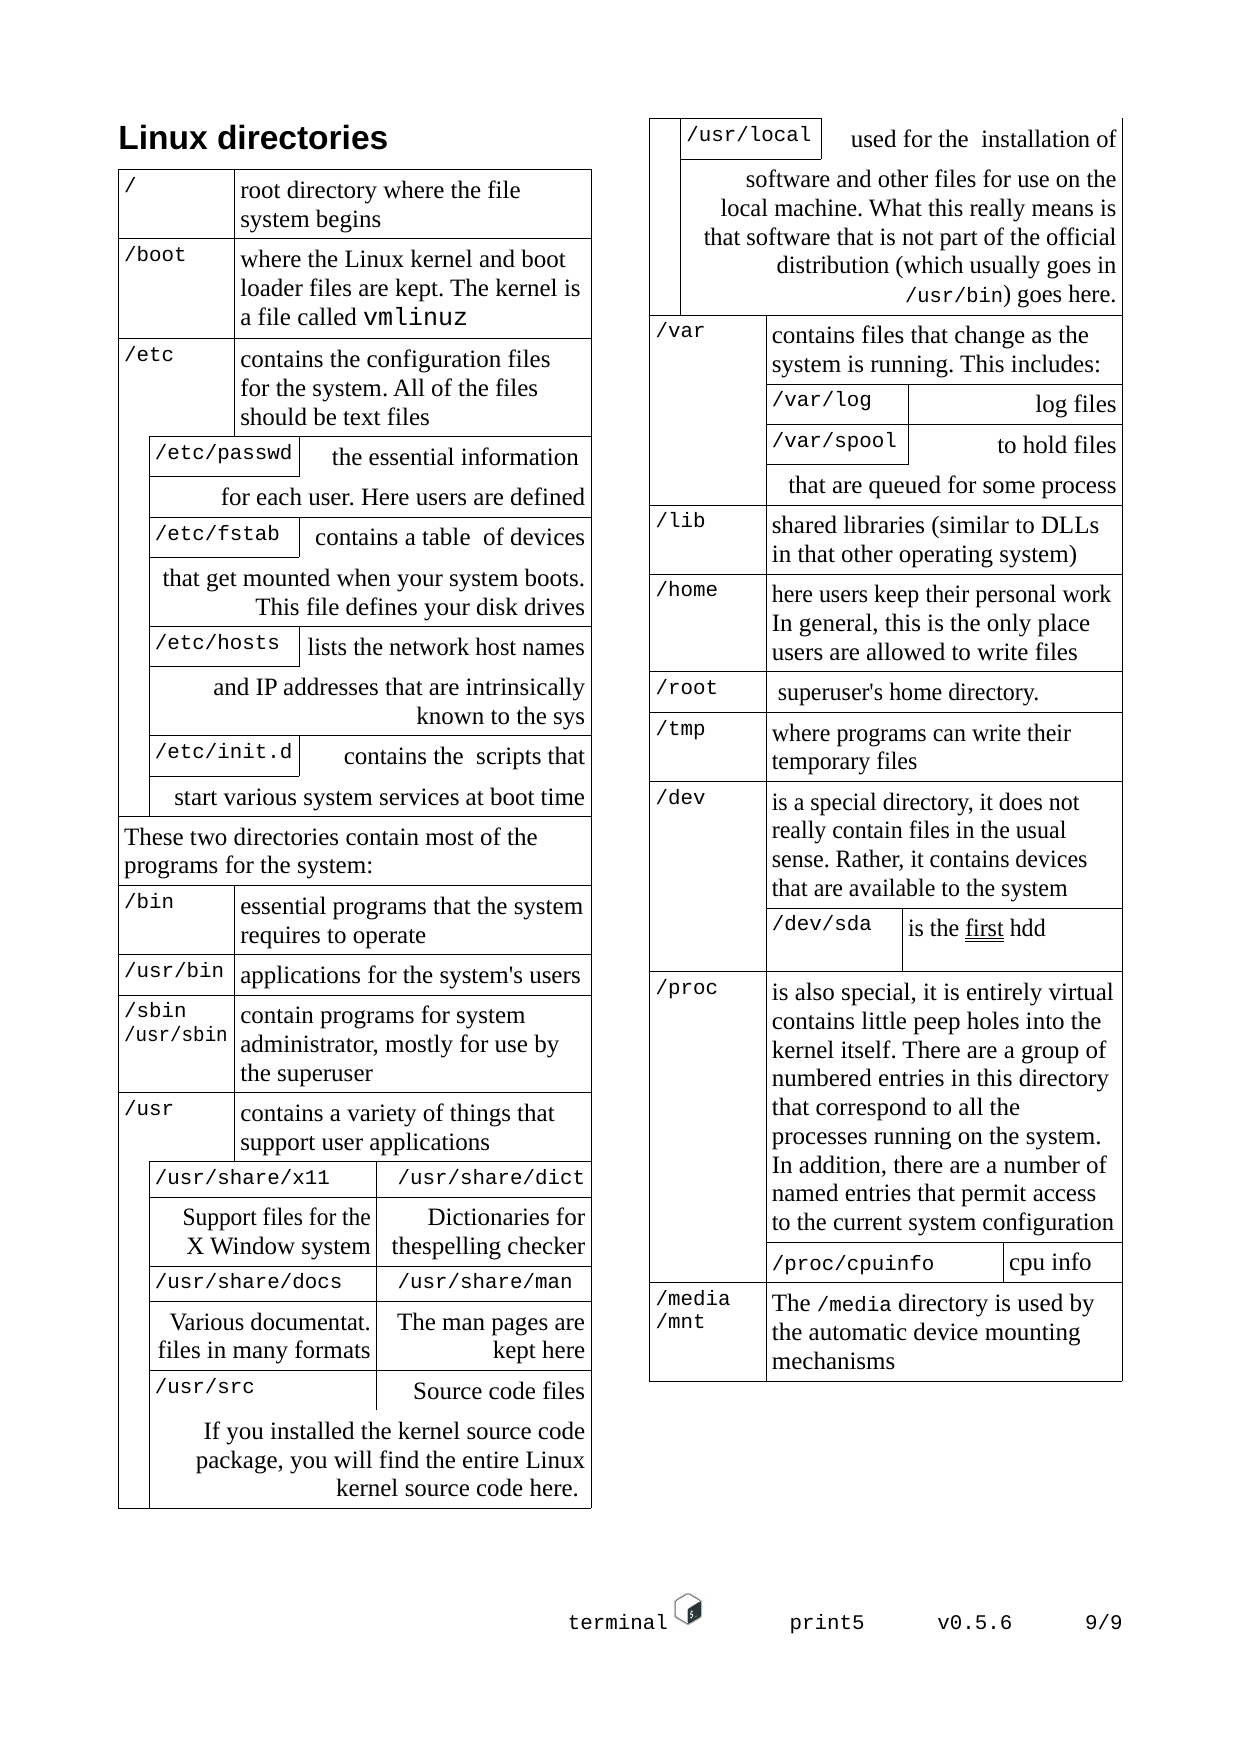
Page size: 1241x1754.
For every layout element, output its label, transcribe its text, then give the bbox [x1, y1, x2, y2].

table_cell /usr/share/dict [377, 1162, 591, 1197]
table_cell and IP addresses that are intrinsically known to the sys [150, 666, 591, 735]
table_cell /dev [650, 782, 766, 971]
table_cell contains files that change as the system is running. This includes: [767, 316, 1122, 384]
table_cell /sbin /usr/sbin [119, 996, 234, 1092]
table_cell essential programs that the system requires to operate [235, 886, 591, 954]
table_cell to hold files [909, 425, 1122, 464]
table_cell /home [650, 575, 766, 671]
table_cell /media /mnt [650, 1283, 766, 1381]
table_cell /etc/hosts [150, 627, 299, 666]
table_cell /dev/sda [767, 909, 902, 971]
table_cell /var/spool [767, 425, 908, 464]
picture [667, 1588, 709, 1630]
table_cell that are queued for some process [767, 464, 1122, 504]
table_cell software and other files for use on the local machine. What this really means is that software that is not part of the official distribution (which usually goes in /usr/bin) goes here. [681, 159, 1122, 314]
table_cell Various documentat. files in many formats [150, 1302, 376, 1370]
table_cell applications for the system's users [235, 955, 591, 994]
table_cell contains the scripts that [300, 736, 591, 776]
table_cell /bin [119, 886, 234, 954]
table_cell lists the network host names [300, 627, 591, 666]
table_cell cpu info [1004, 1243, 1122, 1282]
table_cell /usr/share/docs [150, 1267, 376, 1301]
table_cell /lib [650, 506, 766, 574]
table_cell shared libraries (similar to DLLs in that other operating system) [767, 506, 1122, 574]
table_cell superuser's home directory. [767, 672, 1122, 712]
subtitle Linux directories [118, 118, 591, 157]
table_cell /usr/src [150, 1371, 376, 1410]
table_cell If you installed the kernel source code package, you will find the entire Linux kernel source code here. [150, 1410, 591, 1508]
table_cell /boot [119, 239, 234, 338]
table_cell /etc/init.d [150, 736, 299, 776]
table_cell /etc/passwd [150, 437, 299, 476]
table_cell /usr/share/man [377, 1267, 591, 1301]
table_cell log files [909, 385, 1122, 424]
table_cell The man pages are kept here [377, 1302, 591, 1370]
table_header root directory where the file system begins [235, 170, 591, 238]
table_cell /var/log [767, 385, 908, 424]
table_cell used for the installation of [822, 118, 1122, 158]
table_cell /var [650, 316, 766, 504]
table_cell the essential information [300, 437, 591, 476]
table_cell /usr [119, 1093, 234, 1161]
table_cell for each user. Here users are defined [150, 476, 591, 517]
table_cell /etc/fstab [150, 518, 299, 557]
table_cell These two directories contain most of the programs for the system: [119, 817, 591, 885]
table_cell /proc [650, 972, 766, 1282]
table_cell where the Linux kernel and boot loader files are kept. The kernel is a file called vmlinuz [235, 239, 591, 338]
table_cell is the first hdd [903, 909, 1122, 971]
table_header / [119, 170, 234, 238]
table_cell [119, 1161, 149, 1508]
table_cell contains a variety of things that support user applications [235, 1093, 591, 1161]
table_cell /usr/local [681, 119, 821, 158]
table_cell here users keep their personal work In general, this is the only place users are allowed to write files [767, 575, 1122, 671]
table_cell [650, 119, 680, 314]
table_cell [119, 436, 149, 816]
table_cell contains the configuration files for the system. All of the files should be text files [235, 339, 591, 436]
table_cell contain programs for system administrator, mostly for use by the superuser [235, 996, 591, 1092]
table_cell contains a table of devices [300, 518, 591, 557]
table_cell /usr/share/x11 [150, 1162, 376, 1197]
table_cell /etc [119, 339, 234, 436]
table_cell is also special, it is entirely virtual contains little peep holes into the kernel itself. There are a group of numbered entries in this directory that correspond to all the processes running on the system. In addition, there are a number of named entries that permit access to the current system configuration [767, 972, 1122, 1242]
table_cell /tmp [650, 713, 766, 781]
table_cell /usr/bin [119, 955, 234, 994]
table_cell Support files for the X Window system [150, 1198, 376, 1266]
table_cell start various system services at boot time [150, 776, 591, 816]
table_cell that get mounted when your system boots. This file defines your disk drives [150, 557, 591, 626]
table_cell Dictionaries for thespelling checker [377, 1198, 591, 1266]
table_cell is a special directory, it does not really contain files in the usual sense. Rather, it contains devices that are available to the system [767, 782, 1122, 907]
table_cell /root [650, 672, 766, 712]
table_cell The /media directory is used by the automatic device mounting mechanisms [767, 1283, 1122, 1381]
table_cell /proc/cpuinfo [767, 1243, 1003, 1282]
table_cell where programs can write their temporary files [767, 713, 1122, 781]
table_cell Source code files [377, 1371, 591, 1410]
